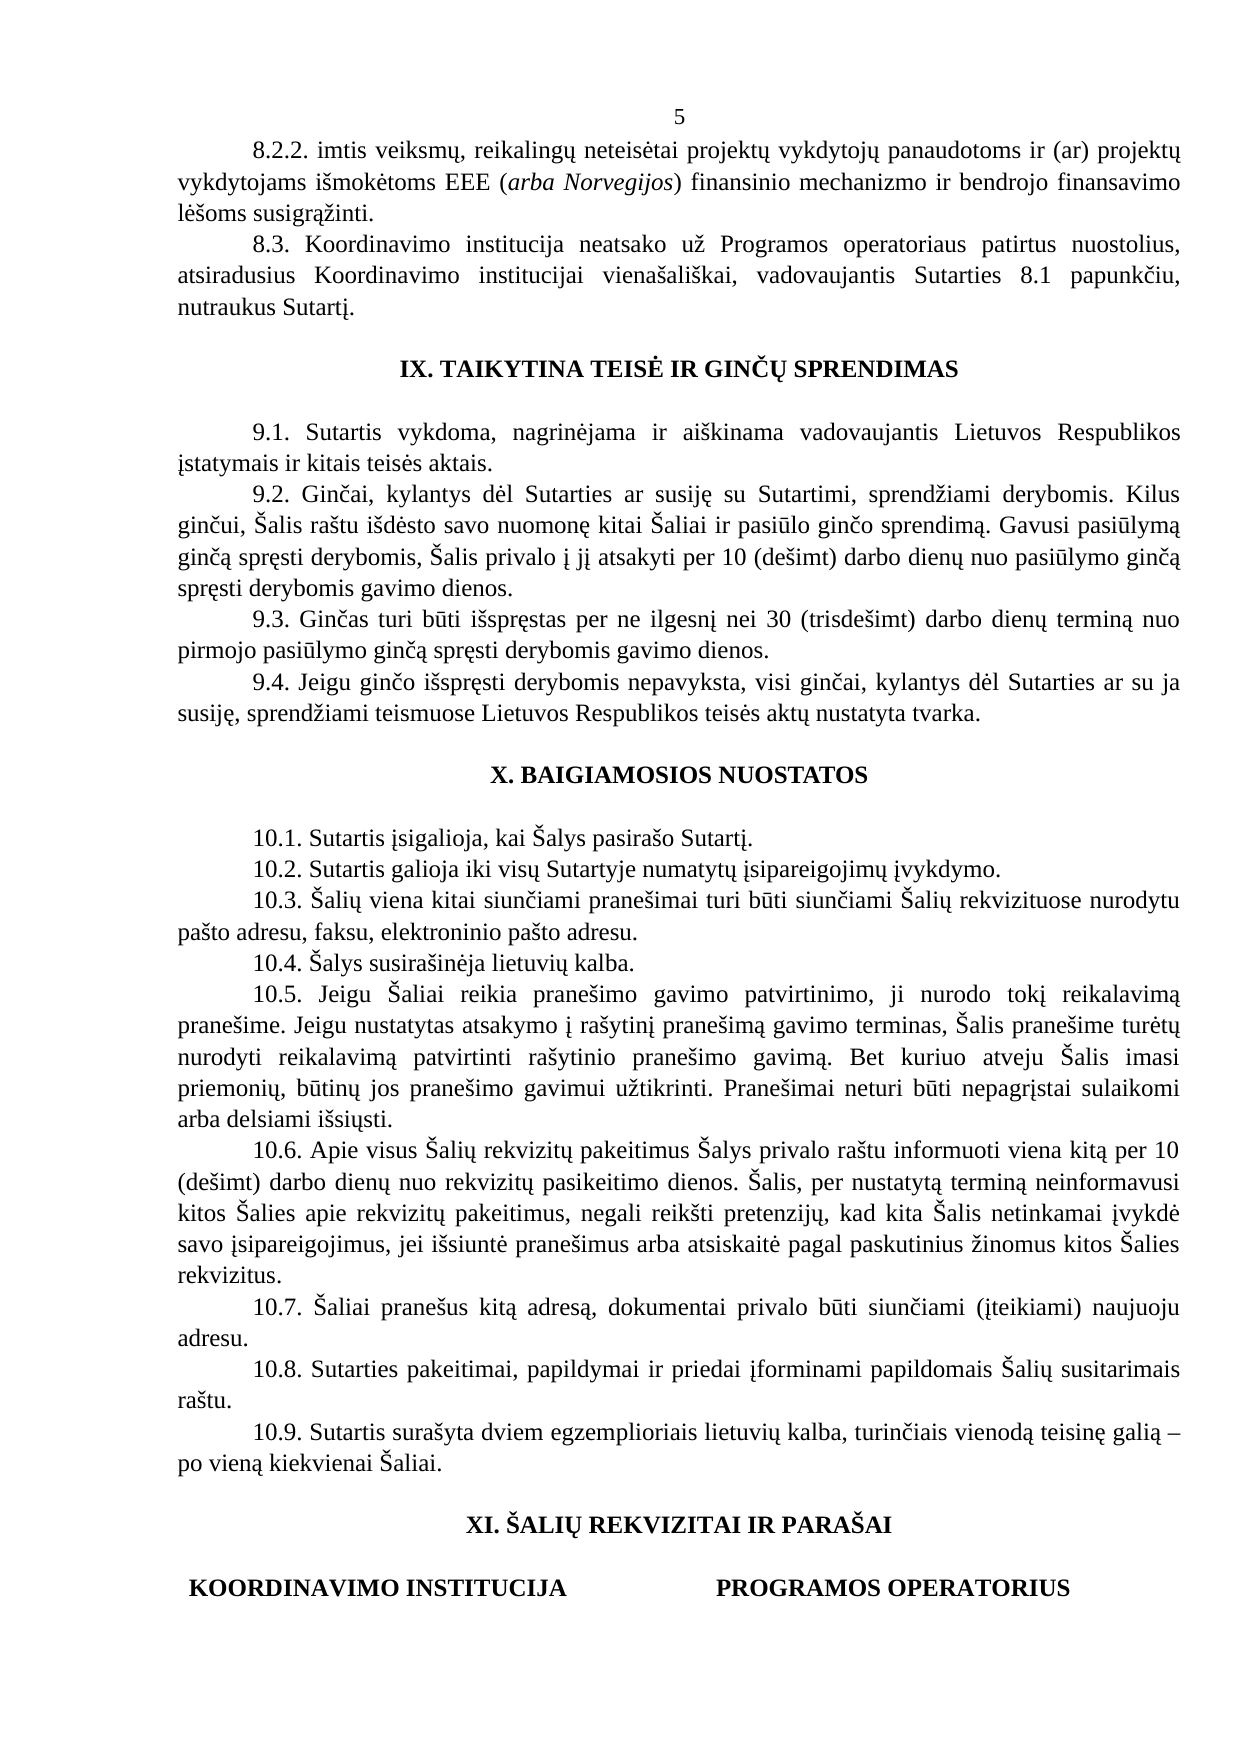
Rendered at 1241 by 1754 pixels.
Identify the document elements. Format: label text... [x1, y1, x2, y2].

table_header KOORDINAVIMO INSTITUCIJA [177, 1570, 704, 1602]
text X. BAIGIAMOSIOS NUOSTATOS [177, 758, 1181, 789]
text 10.8. Sutarties pakeitimai, papildymai ir priedai įforminami papildomais Šalių susitarimais raštu. [177, 1352, 1181, 1414]
text 9.3. Ginčas turi būti išspręstas per ne ilgesnį nei 30 (trisdešimt) darbo dienų terminą nuo pirmojo pasiūlymo ginčą spręsti derybomis gavimo dienos. [177, 602, 1181, 664]
text 10.5. Jeigu Šaliai reikia pranešimo gavimo patvirtinimo, ji nurodo tokį reikalavimą pranešime. Jeigu nustatytas atsakymo į rašytinį pranešimą gavimo terminas, Šalis pranešime turėtų nurodyti reikalavimą patvirtinti rašytinio pranešimo gavimą. Bet kuriuo atveju Šalis imasi priemonių, būtinų jos pranešimo gavimui užtikrinti. Pranešimai neturi būti nepagrįstai sulaikomi arba delsiami išsiųsti. [177, 977, 1181, 1133]
text 8.2.2. imtis veiksmų, reikalingų neteisėtai projektų vykdytojų panaudotoms ir (ar) projektų vykdytojams išmokėtoms EEE (arba Norvegijos) finansinio mechanizmo ir bendrojo finansavimo lėšoms susigrąžinti. [177, 133, 1181, 227]
text 10.2. Sutartis galioja iki visų Sutartyje numatytų įsipareigojimų įvykdymo. [177, 852, 1181, 883]
text 10.3. Šalių viena kitai siunčiami pranešimai turi būti siunčiami Šalių rekvizituose nurodytu pašto adresu, faksu, elektroninio pašto adresu. [177, 883, 1181, 945]
text 10.4. Šalys susirašinėja lietuvių kalba. [177, 945, 1181, 977]
text 10.6. Apie visus Šalių rekvizitų pakeitimus Šalys privalo raštu informuoti viena kitą per 10 (dešimt) darbo dienų nuo rekvizitų pasikeitimo dienos. Šalis, per nustatytą terminą neinformavusi kitos Šalies apie rekvizitų pakeitimus, negali reikšti pretenzijų, kad kita Šalis netinkamai įvykdė savo įsipareigojimus, jei išsiuntė pranešimus arba atsiskaitė pagal paskutinius žinomus kitos Šalies rekvizitus. [177, 1133, 1181, 1289]
text 8.3. Koordinavimo institucija neatsako už Programos operatoriaus patirtus nuostolius, atsiradusius Koordinavimo institucijai vienašališkai, vadovaujantis Sutarties 8.1 papunkčiu, nutraukus Sutartį. [177, 227, 1181, 320]
text 9.1. Sutartis vykdoma, nagrinėjama ir aiškinama vadovaujantis Lietuvos Respublikos įstatymais ir kitais teisės aktais. [177, 414, 1181, 477]
text XI. ŠALIŲ REKVIZITAI IR PARAŠAI [177, 1508, 1181, 1539]
table_header PROGRAMOS OPERATORIUS [705, 1570, 1204, 1602]
text 10.7. Šaliai pranešus kitą adresą, dokumentai privalo būti siunčiami (įteikiami) naujuoju adresu. [177, 1289, 1181, 1352]
text 10.9. Sutartis surašyta dviem egzemplioriais lietuvių kalba, turinčiais vienodą teisinę galią – po vieną kiekvienai Šaliai. [177, 1414, 1181, 1477]
text 9.4. Jeigu ginčo išspręsti derybomis nepavyksta, visi ginčai, kylantys dėl Sutarties ar su ja susiję, sprendžiami teismuose Lietuvos Respublikos teisės aktų nustatyta tvarka. [177, 664, 1181, 727]
text 10.1. Sutartis įsigalioja, kai Šalys pasirašo Sutartį. [177, 820, 1181, 852]
text 9.2. Ginčai, kylantys dėl Sutarties ar susiję su Sutartimi, sprendžiami derybomis. Kilus ginčui, Šalis raštu išdėsto savo nuomonę kitai Šaliai ir pasiūlo ginčo sprendimą. Gavusi pasiūlymą ginčą spręsti derybomis, Šalis privalo į jį atsakyti per 10 (dešimt) darbo dienų nuo pasiūlymo ginčą spręsti derybomis gavimo dienos. [177, 477, 1181, 602]
text IX. TAIKYTINA TEISĖ IR GINČŲ SPRENDIMAS [177, 352, 1181, 383]
